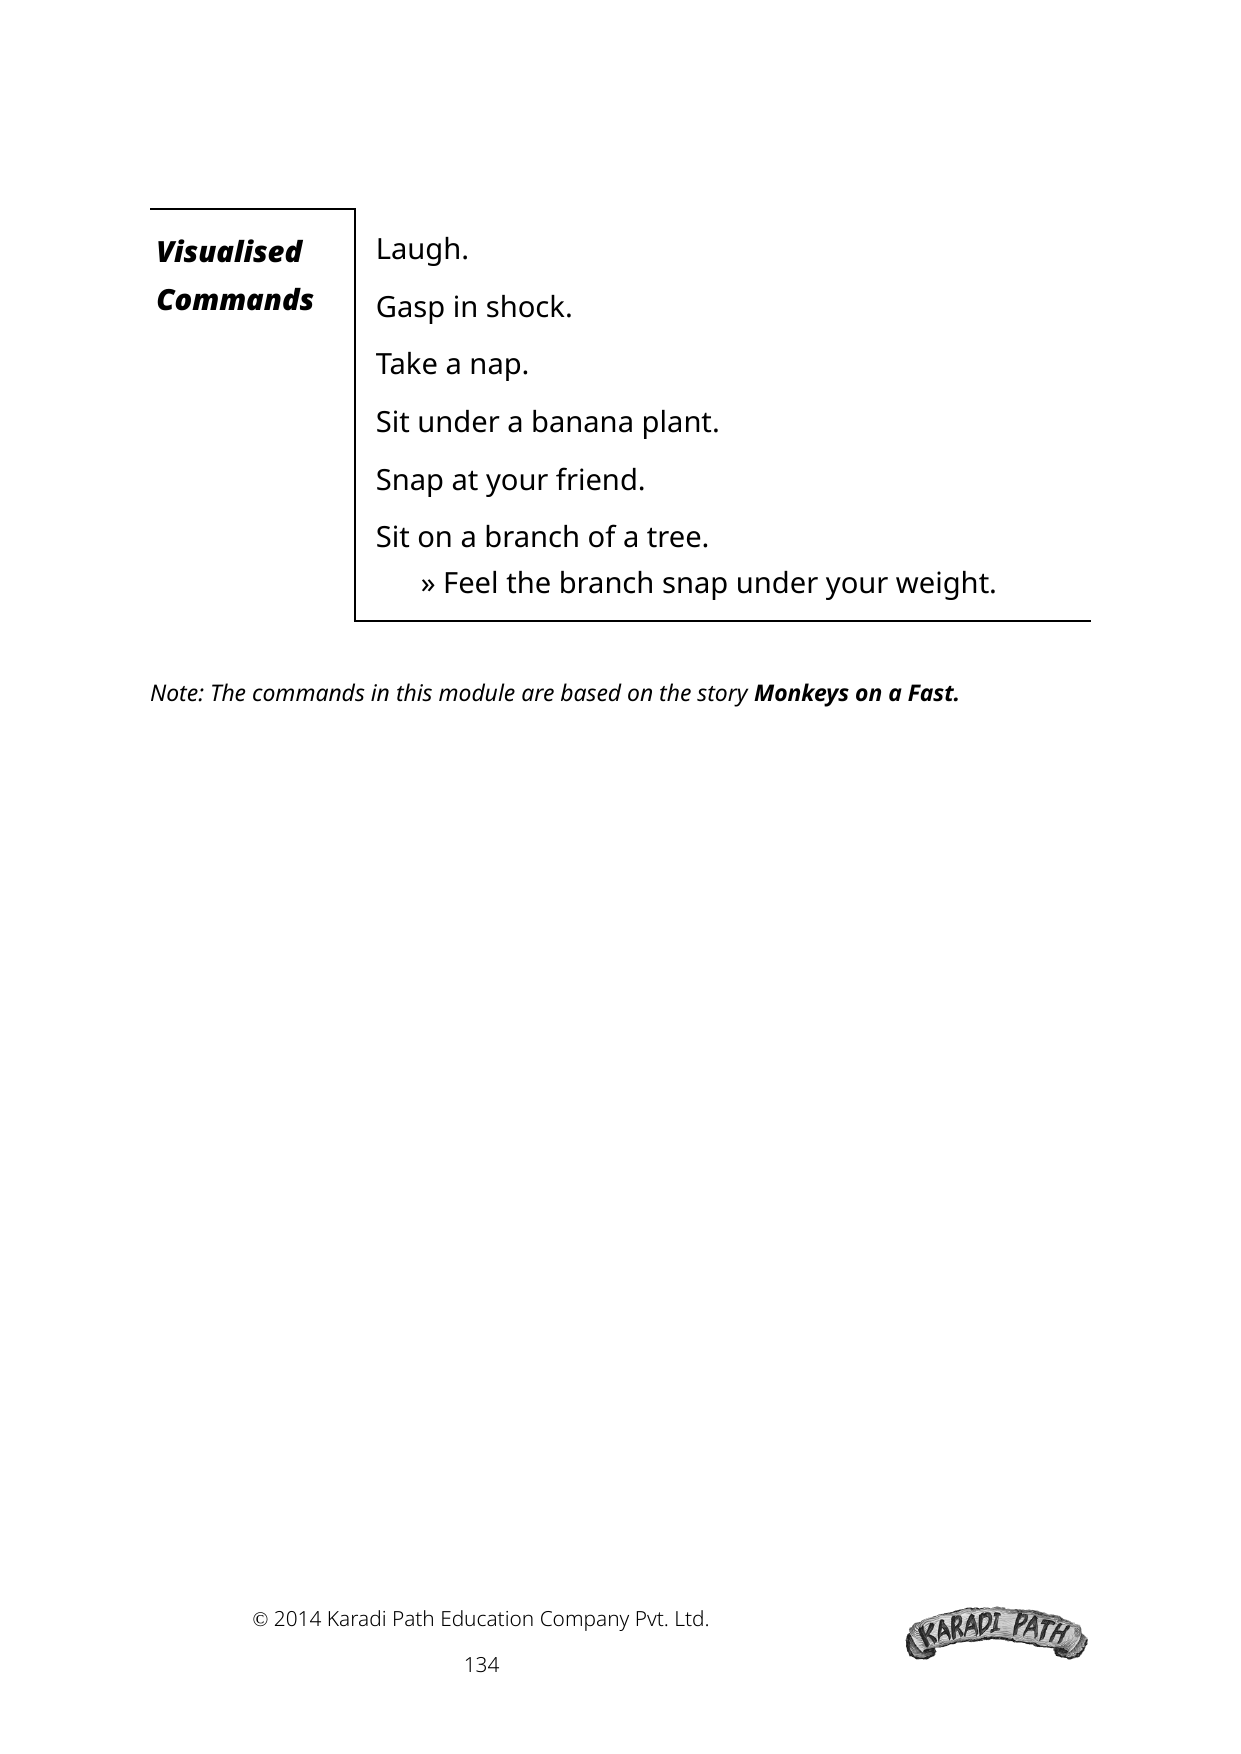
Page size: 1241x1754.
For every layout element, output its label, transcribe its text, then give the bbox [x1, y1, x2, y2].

table_header Laugh. Gasp in shock. Take a nap. Sit under a banana plant. Snap at your friend. Sit on a branch of a tree. » Feel the branch snap under your weight. [356, 208, 1091, 620]
table_header Visualised Commands [150, 210, 354, 620]
picture [903, 1604, 1091, 1663]
text Note: The commands in this module are based on the story Monkeys on a Fast. [150, 677, 1091, 708]
